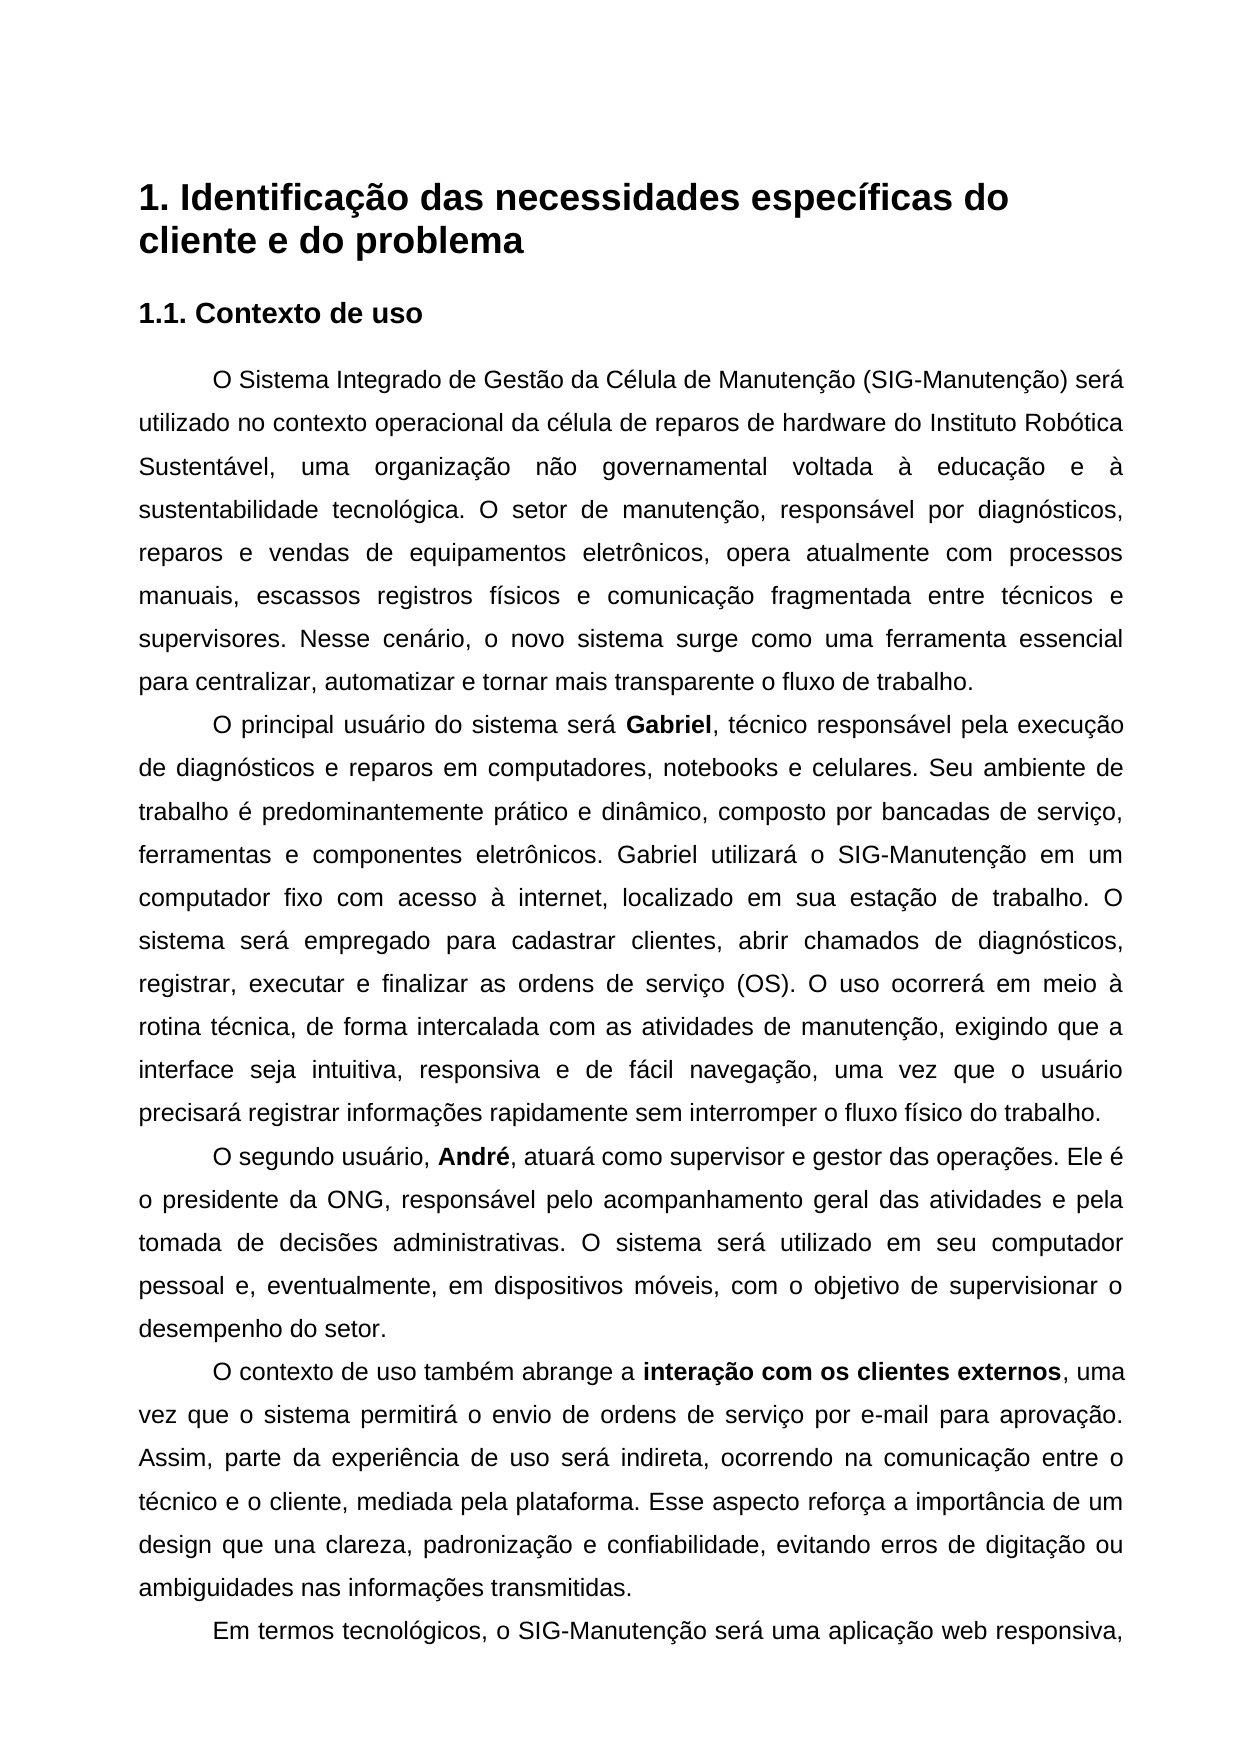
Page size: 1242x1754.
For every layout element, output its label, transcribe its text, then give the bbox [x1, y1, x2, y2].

subtitle 1.1. Contexto de uso [138, 296, 1125, 330]
text O contexto de uso também abrange a interação com os clientes externos, uma vez que o sistema permitirá o envio de ordens de serviço por e-mail para aprovação. Assim, parte da experiência de uso será indireta, ocorrendo na comunicação entre o técnico e o cliente, mediada pela plataforma. Esse aspecto reforça a importância de um design que una clareza, padronização e confiabilidade, evitando erros de digitação ou ambiguidades nas informações transmitidas. [138, 1357, 1125, 1602]
text O segundo usuário, André, atuará como supervisor e gestor das operações. Ele é o presidente da ONG, responsável pelo acompanhamento geral das atividades e pela tomada de decisões administrativas. O sistema será utilizado em seu computador pessoal e, eventualmente, em dispositivos móveis, com o objetivo de supervisionar o desempenho do setor. [138, 1142, 1125, 1343]
subtitle 1. Identificação das necessidades específicas do cliente e do problema [138, 175, 1125, 261]
text Em termos tecnológicos, o SIG-Manutenção será uma aplicação web responsiva, [138, 1616, 1125, 1645]
text O principal usuário do sistema será Gabriel, técnico responsável pela execução de diagnósticos e reparos em computadores, notebooks e celulares. Seu ambiente de trabalho é predominantemente prático e dinâmico, composto por bancadas de serviço, ferramentas e componentes eletrônicos. Gabriel utilizará o SIG-Manutenção em um computador fixo com acesso à internet, localizado em sua estação de trabalho. O sistema será empregado para cadastrar clientes, abrir chamados de diagnósticos, registrar, executar e finalizar as ordens de serviço (OS). O uso ocorrerá em meio à rotina técnica, de forma intercalada com as atividades de manutenção, exigindo que a interface seja intuitiva, responsiva e de fácil navegação, uma vez que o usuário precisará registrar informações rapidamente sem interromper o fluxo físico do trabalho. [138, 710, 1125, 1127]
text O Sistema Integrado de Gestão da Célula de Manutenção (SIG-Manutenção) será utilizado no contexto operacional da célula de reparos de hardware do Instituto Robótica Sustentável, uma organização não governamental voltada à educação e à sustentabilidade tecnológica. O setor de manutenção, responsável por diagnósticos, reparos e vendas de equipamentos eletrônicos, opera atualmente com processos manuais, escassos registros físicos e comunicação fragmentada entre técnicos e supervisores. Nesse cenário, o novo sistema surge como uma ferramenta essencial para centralizar, automatizar e tornar mais transparente o fluxo de trabalho. [138, 365, 1125, 696]
